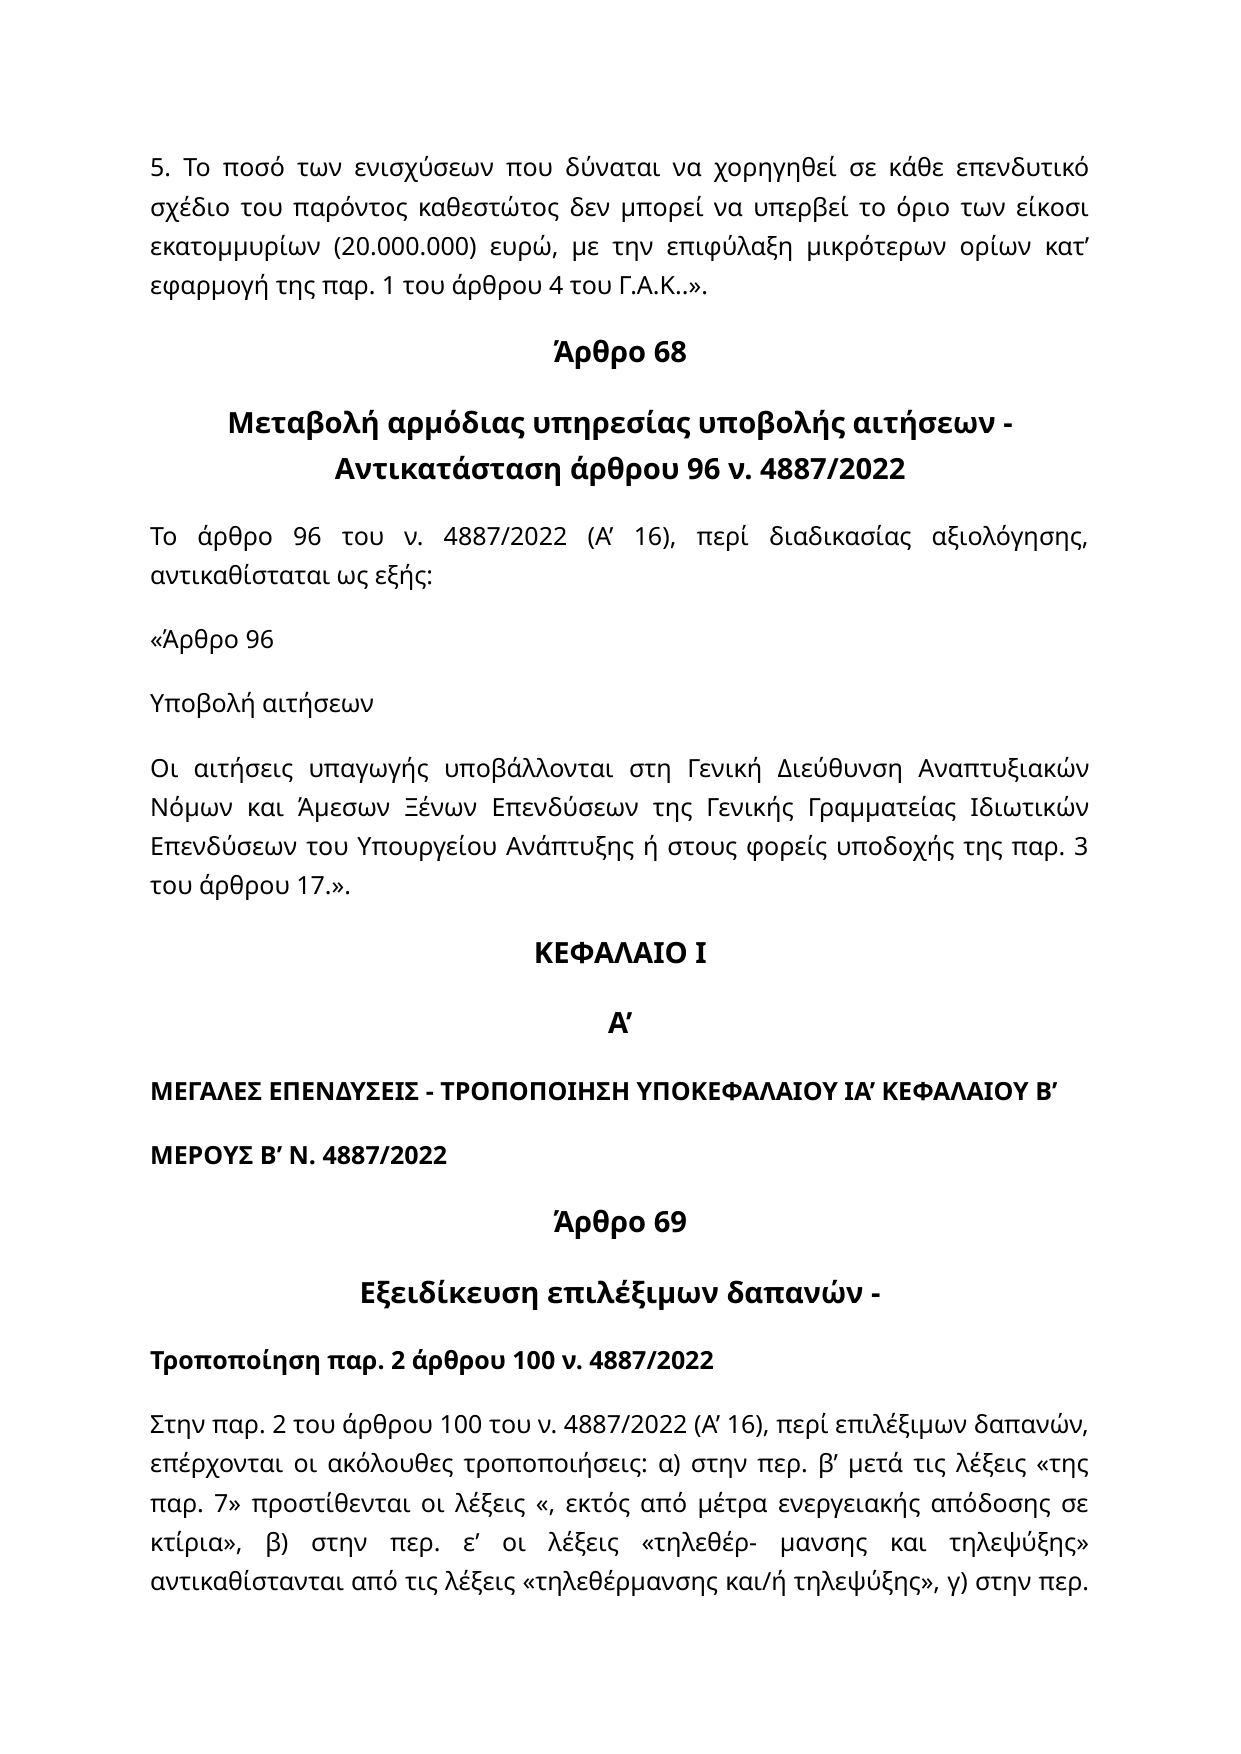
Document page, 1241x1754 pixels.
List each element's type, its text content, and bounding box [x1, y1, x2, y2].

text Το άρθρο 96 του ν. 4887/2022 (Α’ 16), περί διαδικασίας αξιολόγησης, αντικαθίσταται ως εξής: [150, 518, 1090, 592]
text Οι αιτήσεις υπαγωγής υποβάλλονται στη Γενική Διεύθυνση Αναπτυξιακών Νόμων και Άμεσων Ξένων Επενδύσεων της Γενικής Γραμματείας Ιδιωτικών Επενδύσεων του Υπουργείου Ανάπτυξης ή στους φορείς υποδοχής της παρ. 3 του άρθρου 17.». [150, 750, 1090, 902]
text ΜΕΡΟΥΣ Β’ Ν. 4887/2022 [150, 1137, 1090, 1171]
text ΜΕΓΑΛΕΣ ΕΠΕΝΔΥΣΕΙΣ - ΤΡΟΠΟΠΟΙΗΣΗ ΥΠΟΚΕΦΑΛΑΙΟΥ ΙΑ’ ΚΕΦΑΛΑΙΟΥ Β’ [150, 1073, 1090, 1107]
subtitle ΚΕΦΑΛΑΙΟ Ι [150, 932, 1090, 972]
subtitle Άρθρο 68 [150, 332, 1090, 371]
subtitle Άρθρο 69 [150, 1201, 1090, 1241]
text Στην παρ. 2 του άρθρου 100 του ν. 4887/2022 (Α’ 16), περί επιλέξιμων δαπανών, επέρχονται οι ακόλουθες τροποποιήσεις: α) στην περ. β’ μετά τις λέξεις «της παρ. 7» προστίθενται οι λέξεις «, εκτός από μέτρα ενεργειακής απόδοσης σε κτίρια», β) στην περ. ε’ οι λέξεις «τηλεθέρ- μανσης και τηλεψύξης» αντικαθίστανται από τις λέξεις «τηλεθέρμανσης και/ή τηλεψύξης», γ) στην περ. [150, 1407, 1090, 1598]
text Υποβολή αιτήσεων [150, 686, 1090, 720]
subtitle Μεταβολή αρμόδιας υπηρεσίας υποβολής αιτήσεων - Αντικατάσταση άρθρου 96 ν. 4887/2022 [150, 402, 1090, 488]
subtitle Εξειδίκευση επιλέξιμων δαπανών - [150, 1272, 1090, 1312]
subtitle Α’ [150, 1002, 1090, 1042]
text Τροποποίηση παρ. 2 άρθρου 100 ν. 4887/2022 [150, 1343, 1090, 1377]
text «Άρθρο 96 [150, 622, 1090, 656]
text 5. Το ποσό των ενισχύσεων που δύναται να χορηγηθεί σε κάθε επενδυτικό σχέδιο του παρόντος καθεστώτος δεν μπορεί να υπερβεί το όριο των είκοσι εκατομμυρίων (20.000.000) ευρώ, με την επιφύλαξη μικρότερων ορίων κατ’ εφαρμογή της παρ. 1 του άρθρου 4 του Γ.Α.Κ..». [150, 150, 1090, 302]
